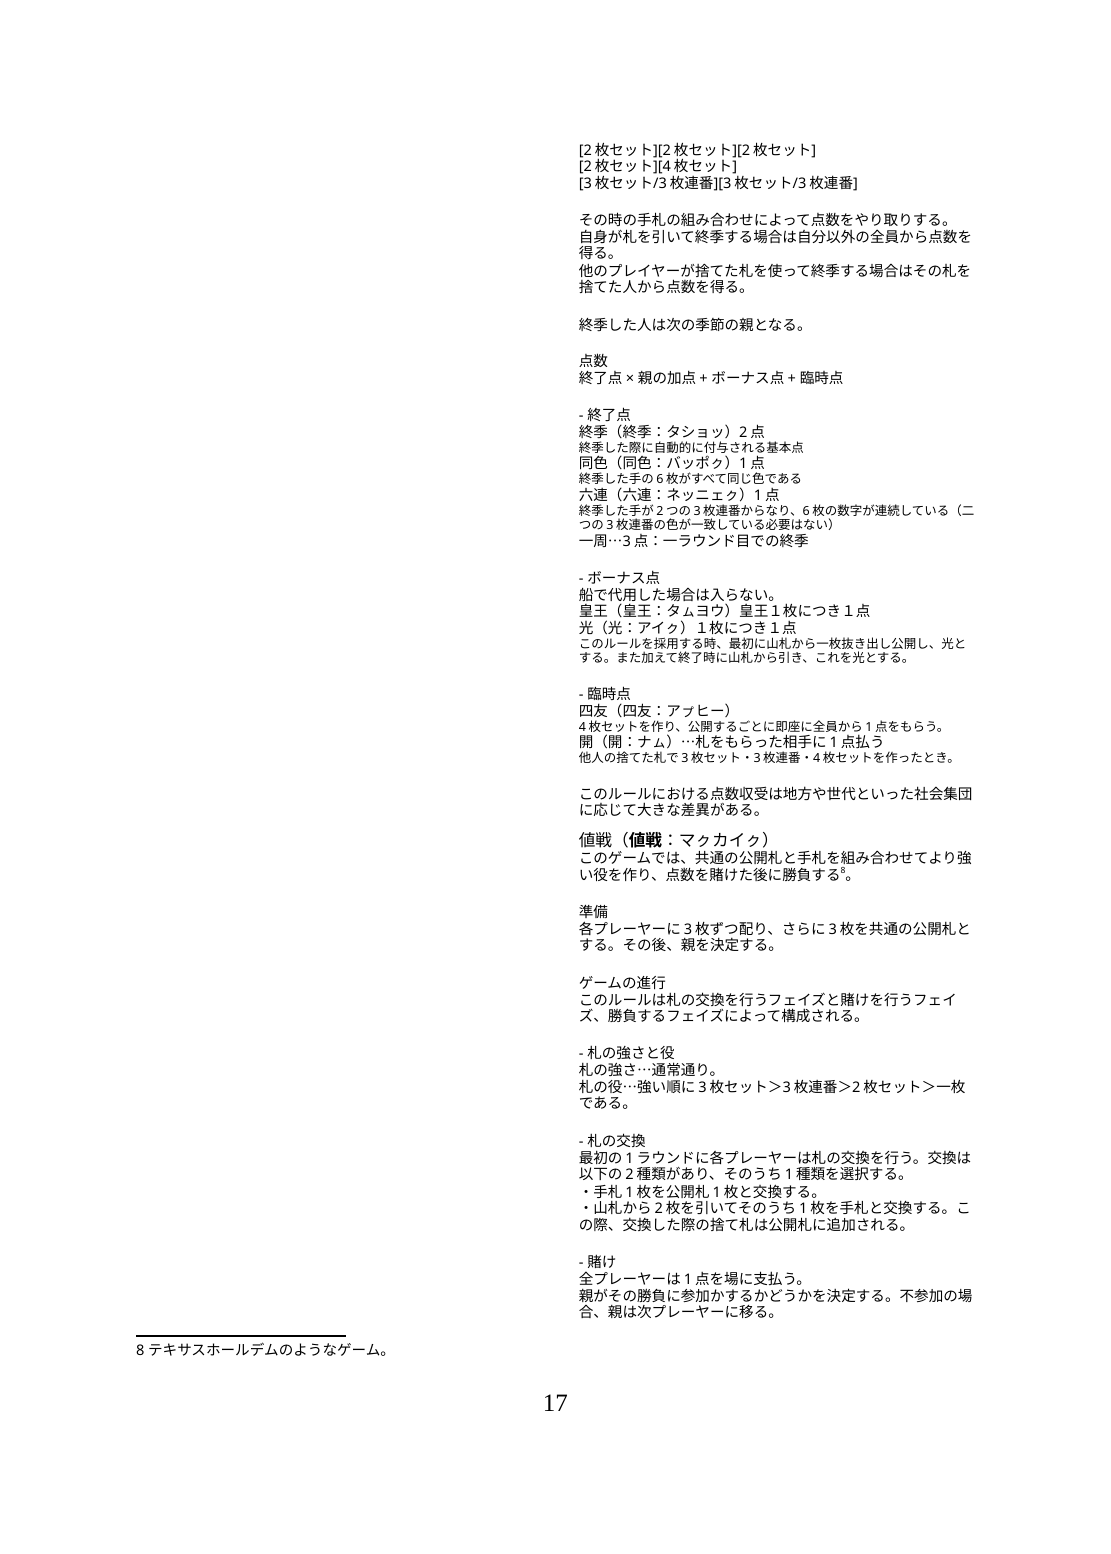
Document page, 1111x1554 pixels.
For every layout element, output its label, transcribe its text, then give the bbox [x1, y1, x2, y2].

table_cell [549, 825, 572, 1327]
table_cell [136, 825, 548, 1327]
table_cell [2枚セット][2枚セット][2枚セット] [2枚セット][4枚セット] [3枚セット/3枚連番][3枚セット/3枚連番] その時の手札の組み合わせによって点数をやり取りする。 自身が札を引いて終季する場合は自分以外の全員から点数を得る。 他のプレイヤーが捨てた札を使って終季する場合はその札を捨てた人から点数を得る。 終季した人は次の季節の親となる。 点数 終了点 × 親の加点 + ボーナス点 + 臨時点 - 終了点 終季（終季：タショッ）2点 終季した際に自動的に付与される基本点 同色（同色：バッポㇰ）1点 終季した手の6枚がすべて同じ色である 六連（六連：ネッニェㇰ）1点 終季した手が2つの3枚連番からなり、6枚の数字が連続している（二つの3枚連番の色が一致している必要はない） 一周…3点：一ラウンド目での終季 - ボーナス点 船で代用した場合は入らない。 皇王（皇王：タㇺヨウ）皇王１枚につき１点 光（光：アイㇰ）１枚につき１点 このルールを採用する時、最初に山札から一枚抜き出し公開し、光とする。また加えて終了時に山札から引き、これを光とする。 - 臨時点 四友（四友：アㇷ゚ヒー） 4枚セットを作り、公開するごとに即座に全員から1点をもらう。 開（開：ナㇺ）…札をもらった相手に1点払う 他人の捨てた札で3枚セット・3枚連番・4枚セットを作ったとき。 このルールにおける点数収受は地方や世代といった社会集団に応じて大きな差異がある。 [573, 136, 980, 825]
table_cell [136, 136, 548, 825]
table_cell 値戦（値戦：マㇰカイㇰ） このゲームでは、共通の公開札と手札を組み合わせてより強い役を作り、点数を賭けた後に勝負する。 準備 各プレーヤーに3枚ずつ配り、さらに3枚を共通の公開札とする。その後、親を決定する。 ゲームの進行 このルールは札の交換を行うフェイズと賭けを行うフェイズ、勝負するフェイズによって構成される。 - 札の強さと役 札の強さ…通常通り。 札の役…強い順に3枚セット＞3枚連番＞2枚セット＞一枚である。 - 札の交換 最初の1ラウンドに各プレーヤーは札の交換を行う。交換は以下の2種類があり、そのうち1種類を選択する。 ・手札1枚を公開札1枚と交換する。 ・山札から2枚を引いてそのうち1枚を手札と交換する。この際、交換した際の捨て札は公開札に追加される。 - 賭け 全プレーヤーは1点を場に支払う。 親がその勝負に参加かするかどうかを決定する。不参加の場合、親は次プレーヤーに移る。 [573, 825, 980, 1327]
table_cell [549, 136, 572, 825]
